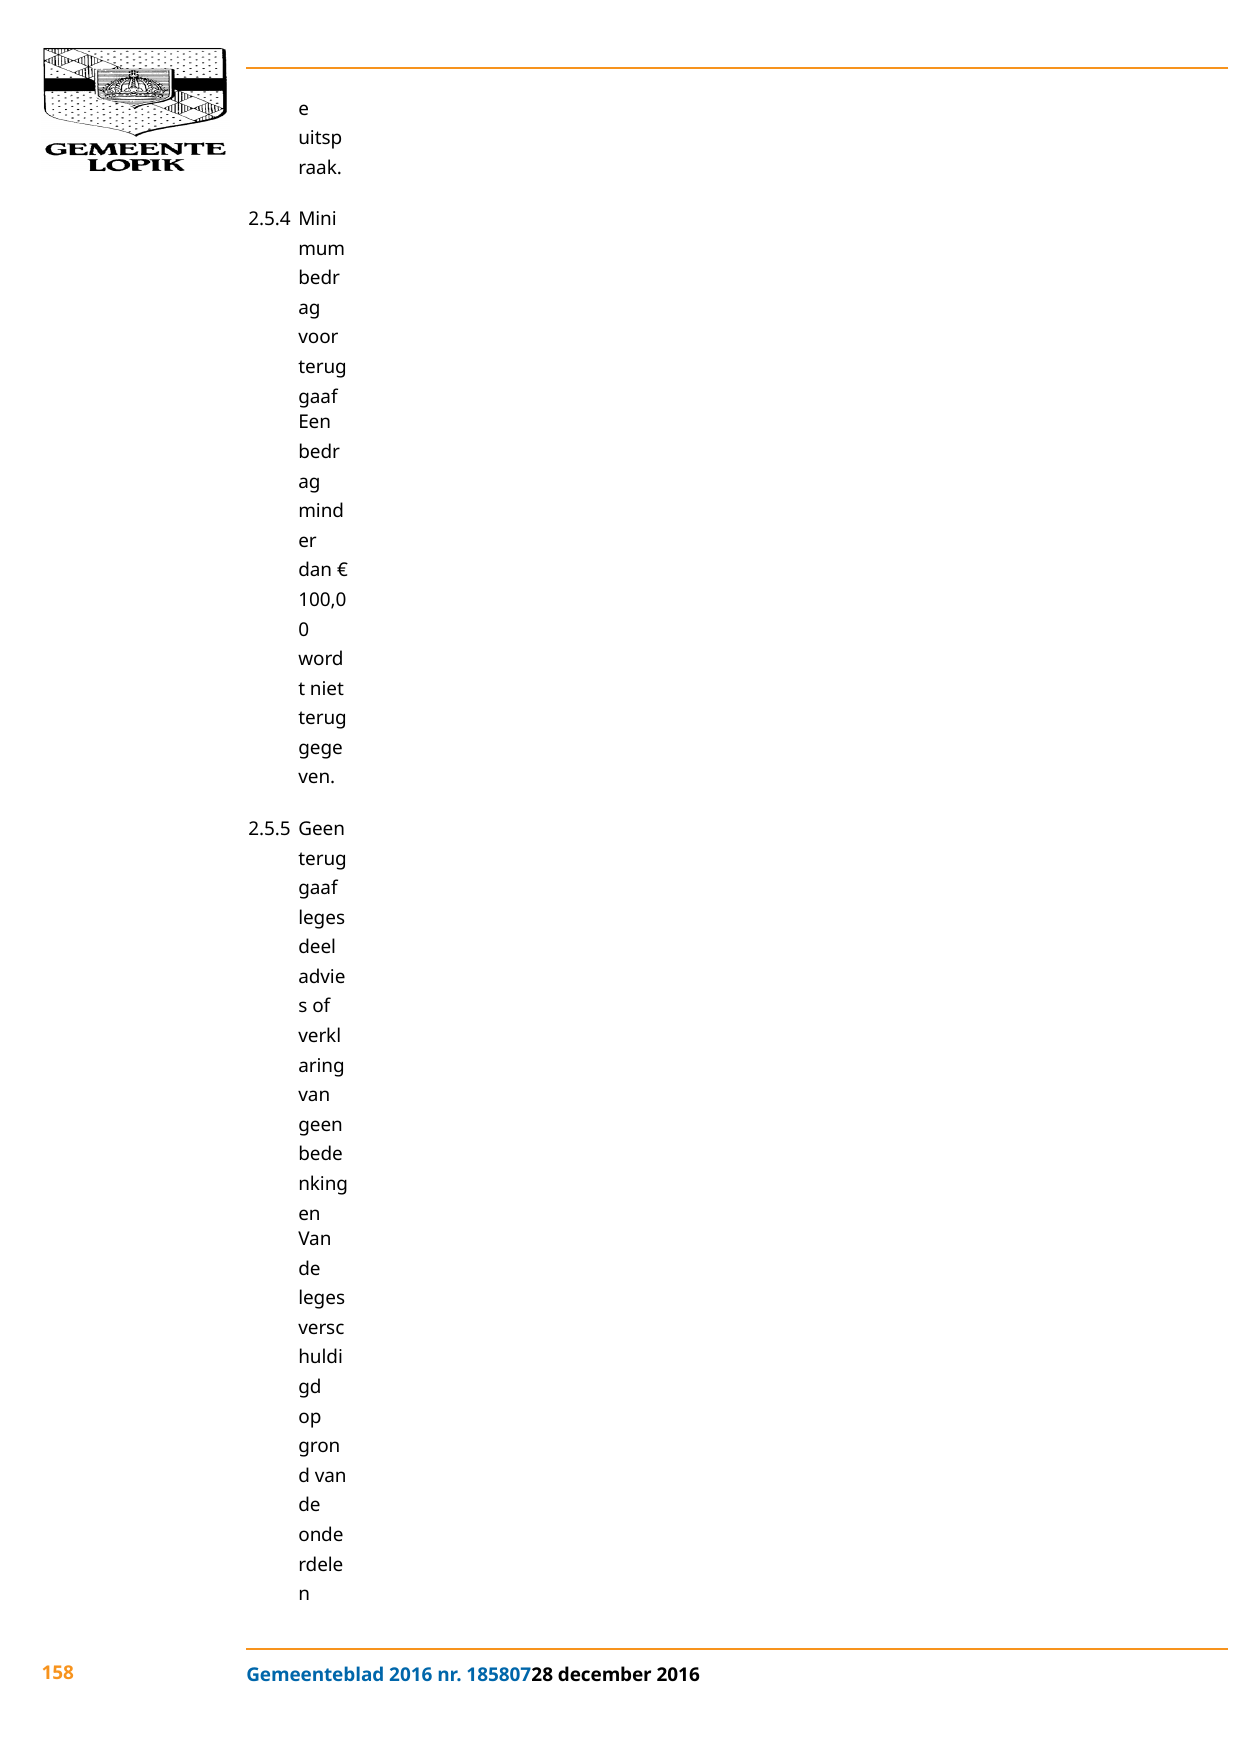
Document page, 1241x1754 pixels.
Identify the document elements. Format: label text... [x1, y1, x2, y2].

table_cell [348, 1225, 398, 1606]
table_cell [348, 815, 398, 1225]
table_cell [348, 95, 398, 180]
table_cell [348, 180, 398, 205]
table_cell Minimumbedrag voor teruggaaf [298, 205, 348, 409]
table_cell 2.5.5 [248, 815, 298, 1225]
table_cell [248, 180, 298, 205]
table_cell e uitspraak. [298, 95, 348, 180]
table_cell [248, 95, 298, 180]
table_cell 2.5.4 [248, 205, 298, 409]
table_cell Een bedrag minder dan € 100,00 wordt niet teruggegeven. [298, 409, 348, 789]
table_cell [248, 409, 298, 789]
table_cell Van de leges verschuldigd op grond van de onderdelen [298, 1225, 348, 1606]
table_cell [298, 180, 348, 205]
table_cell [348, 409, 398, 789]
table_cell [248, 1225, 298, 1606]
table_cell [348, 789, 398, 815]
picture [41, 47, 231, 172]
table_cell Geen teruggaaf legesdeel advies of verklaring van geen bedenkingen [298, 815, 348, 1225]
table_cell [298, 789, 348, 815]
table_cell [348, 205, 398, 409]
table_cell [248, 789, 298, 815]
